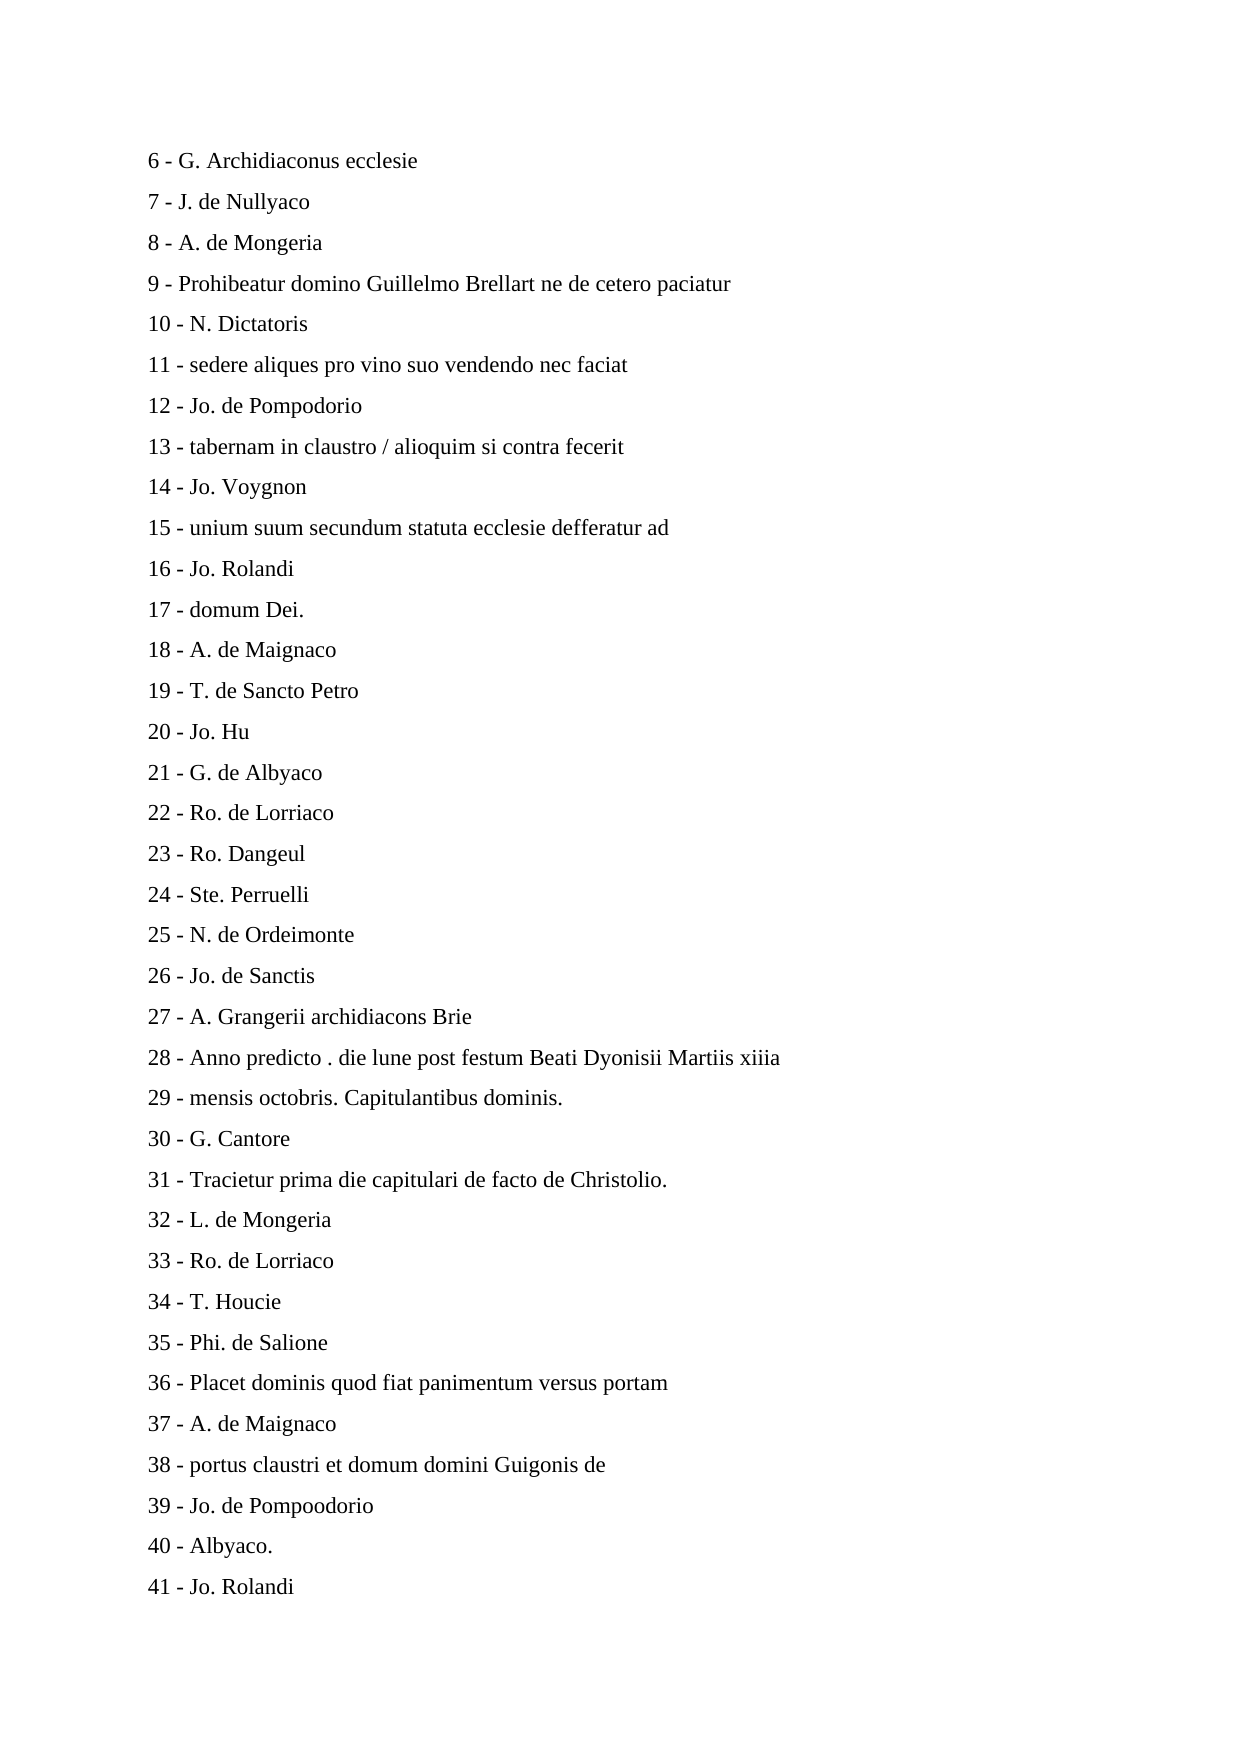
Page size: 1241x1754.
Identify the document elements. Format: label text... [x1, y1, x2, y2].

text 38 - portus claustri et domum domini Guigonis de [148, 1451, 1093, 1477]
text 29 - mensis octobris. Capitulantibus dominis. [148, 1084, 1093, 1111]
text 6 - G. Archidiaconus ecclesie [148, 148, 1093, 174]
text 27 - A. Grangerii archidiacons Brie [148, 1003, 1093, 1029]
text 36 - Placet dominis quod fiat panimentum versus portam [148, 1369, 1093, 1396]
text 31 - Tracietur prima die capitulari de facto de Christolio. [148, 1166, 1093, 1192]
text 9 - Prohibeatur domino Guillelmo Brellart ne de cetero paciatur [148, 270, 1093, 296]
text 22 - Ro. de Lorriaco [148, 799, 1093, 826]
text 39 - Jo. de Pompoodorio [148, 1492, 1093, 1518]
text 17 - domum Dei. [148, 596, 1093, 622]
text 24 - Ste. Perruelli [148, 881, 1093, 907]
text 19 - T. de Sancto Petro [148, 677, 1093, 703]
text 11 - sedere aliques pro vino suo vendendo nec faciat [148, 351, 1093, 378]
text 32 - L. de Mongeria [148, 1207, 1093, 1233]
text 14 - Jo. Voygnon [148, 473, 1093, 500]
text 26 - Jo. de Sanctis [148, 962, 1093, 988]
text 18 - A. de Maignaco [148, 636, 1093, 663]
text 21 - G. de Albyaco [148, 758, 1093, 785]
text 10 - N. Dictatoris [148, 311, 1093, 337]
text 37 - A. de Maignaco [148, 1410, 1093, 1437]
text 41 - Jo. Rolandi [148, 1573, 1093, 1599]
text 12 - Jo. de Pompodorio [148, 392, 1093, 418]
text 28 - Anno predicto . die lune post festum Beati Dyonisii Martiis xiiia [148, 1044, 1093, 1070]
text 30 - G. Cantore [148, 1125, 1093, 1151]
text 25 - N. de Ordeimonte [148, 921, 1093, 948]
text 16 - Jo. Rolandi [148, 555, 1093, 581]
text 7 - J. de Nullyaco [148, 188, 1093, 215]
text 20 - Jo. Hu [148, 718, 1093, 744]
text 15 - unium suum secundum statuta ecclesie defferatur ad [148, 514, 1093, 541]
text 13 - tabernam in claustro / alioquim si contra fecerit [148, 433, 1093, 459]
text 35 - Phi. de Salione [148, 1329, 1093, 1355]
text 34 - T. Houcie [148, 1288, 1093, 1314]
text 8 - A. de Mongeria [148, 229, 1093, 255]
text 23 - Ro. Dangeul [148, 840, 1093, 866]
text 33 - Ro. de Lorriaco [148, 1247, 1093, 1274]
text 40 - Albyaco. [148, 1532, 1093, 1559]
